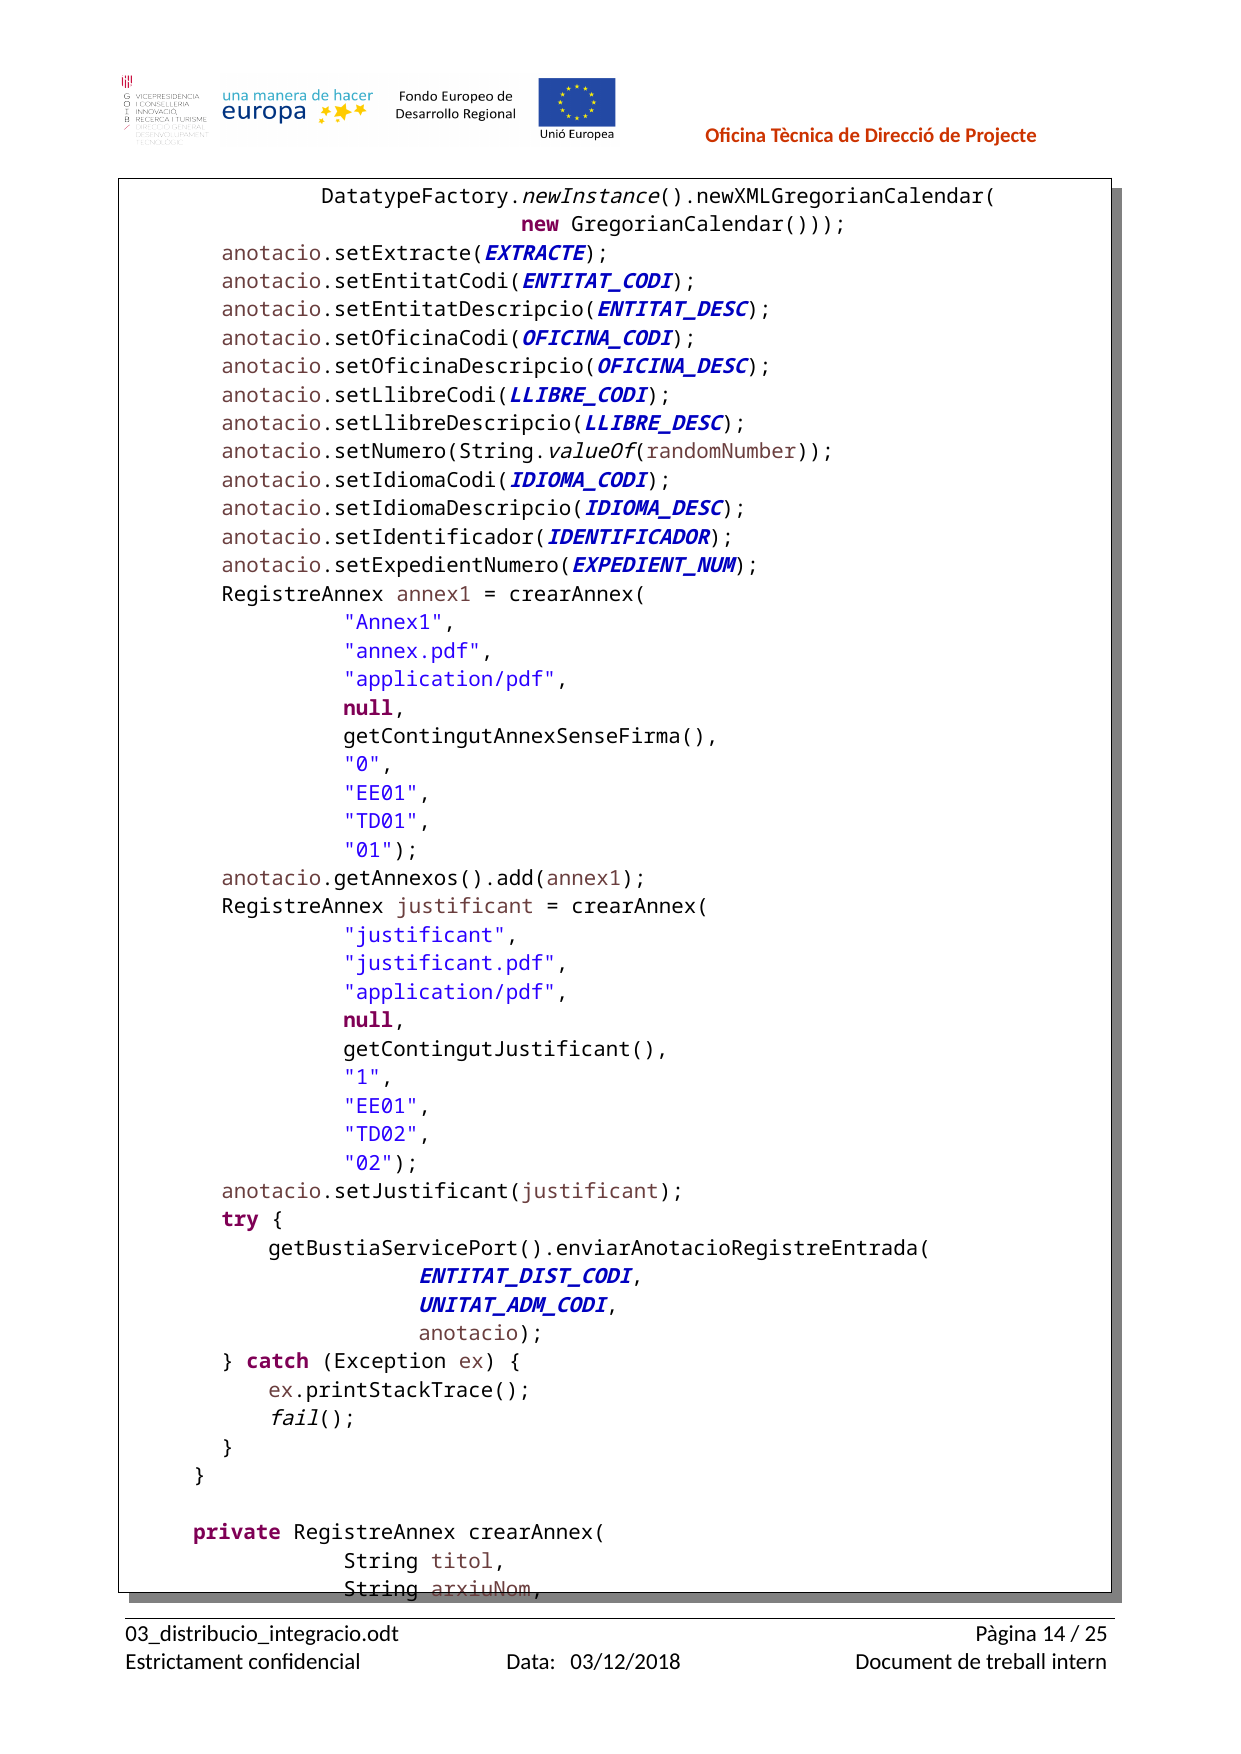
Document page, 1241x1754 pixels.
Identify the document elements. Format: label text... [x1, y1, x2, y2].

text DatatypeFactory.newInstance().newXMLGregorianCalendar( [119, 179, 1111, 206]
text "01"); [119, 832, 1111, 860]
picture [219, 73, 621, 147]
text ex.printStackTrace(); [119, 1372, 1111, 1401]
text getContingutAnnexSenseFirma(), [119, 718, 1111, 746]
text ENTITAT_DIST_CODI, [119, 1258, 1111, 1287]
text new GregorianCalendar())); [119, 206, 1111, 234]
picture [118, 73, 213, 147]
text anotacio.setOficinaCodi(OFICINA_CODI); [119, 320, 1111, 348]
text "02"); [119, 1144, 1111, 1173]
text getContingutJustificant(), [119, 1031, 1111, 1059]
text anotacio.setExpedientNumero(EXPEDIENT_NUM); [119, 547, 1111, 576]
text anotacio.getAnnexos().add(annex1); [119, 860, 1111, 889]
text fail(); [119, 1401, 1111, 1429]
text anotacio.setLlibreCodi(LLIBRE_CODI); [119, 377, 1111, 405]
text String arxiuNom, [119, 1571, 1111, 1592]
text "TD02", [119, 1116, 1111, 1144]
text anotacio.setLlibreDescripcio(LLIBRE_DESC); [119, 405, 1111, 434]
text "EE01", [119, 775, 1111, 803]
text anotacio); [119, 1315, 1111, 1344]
text anotacio.setNumero(String.valueOf(randomNumber)); [119, 434, 1111, 462]
text anotacio.setEntitatDescripcio(ENTITAT_DESC); [119, 291, 1111, 320]
text anotacio.setIdiomaDescripcio(IDIOMA_DESC); [119, 491, 1111, 519]
text "justificant.pdf", [119, 946, 1111, 974]
text "application/pdf", [119, 974, 1111, 1002]
text "TD01", [119, 803, 1111, 832]
text anotacio.setEntitatCodi(ENTITAT_CODI); [119, 263, 1111, 291]
text "1", [119, 1059, 1111, 1088]
text private RegistreAnnex crearAnnex( [119, 1514, 1111, 1543]
text null, [119, 1002, 1111, 1031]
text "Annex1", [119, 604, 1111, 633]
text String titol, [119, 1543, 1111, 1571]
text anotacio.setIdiomaCodi(IDIOMA_CODI); [119, 462, 1111, 491]
text try { [119, 1201, 1111, 1230]
text "justificant", [119, 917, 1111, 946]
text anotacio.setIdentificador(IDENTIFICADOR); [119, 519, 1111, 547]
text "annex.pdf", [119, 633, 1111, 661]
text "application/pdf", [119, 661, 1111, 689]
text "EE01", [119, 1088, 1111, 1116]
text RegistreAnnex justificant = crearAnnex( [119, 889, 1111, 917]
text "0", [119, 746, 1111, 775]
text } [119, 1457, 1111, 1489]
text } catch (Exception ex) { [119, 1344, 1111, 1372]
text null, [119, 689, 1111, 718]
text anotacio.setJustificant(justificant); [119, 1173, 1111, 1201]
text RegistreAnnex annex1 = crearAnnex( [119, 576, 1111, 604]
text anotacio.setOficinaDescripcio(OFICINA_DESC); [119, 348, 1111, 377]
text anotacio.setExtracte(EXTRACTE); [119, 234, 1111, 263]
text } [119, 1429, 1111, 1457]
text UNITAT_ADM_CODI, [119, 1287, 1111, 1315]
text getBustiaServicePort().enviarAnotacioRegistreEntrada( [119, 1230, 1111, 1258]
